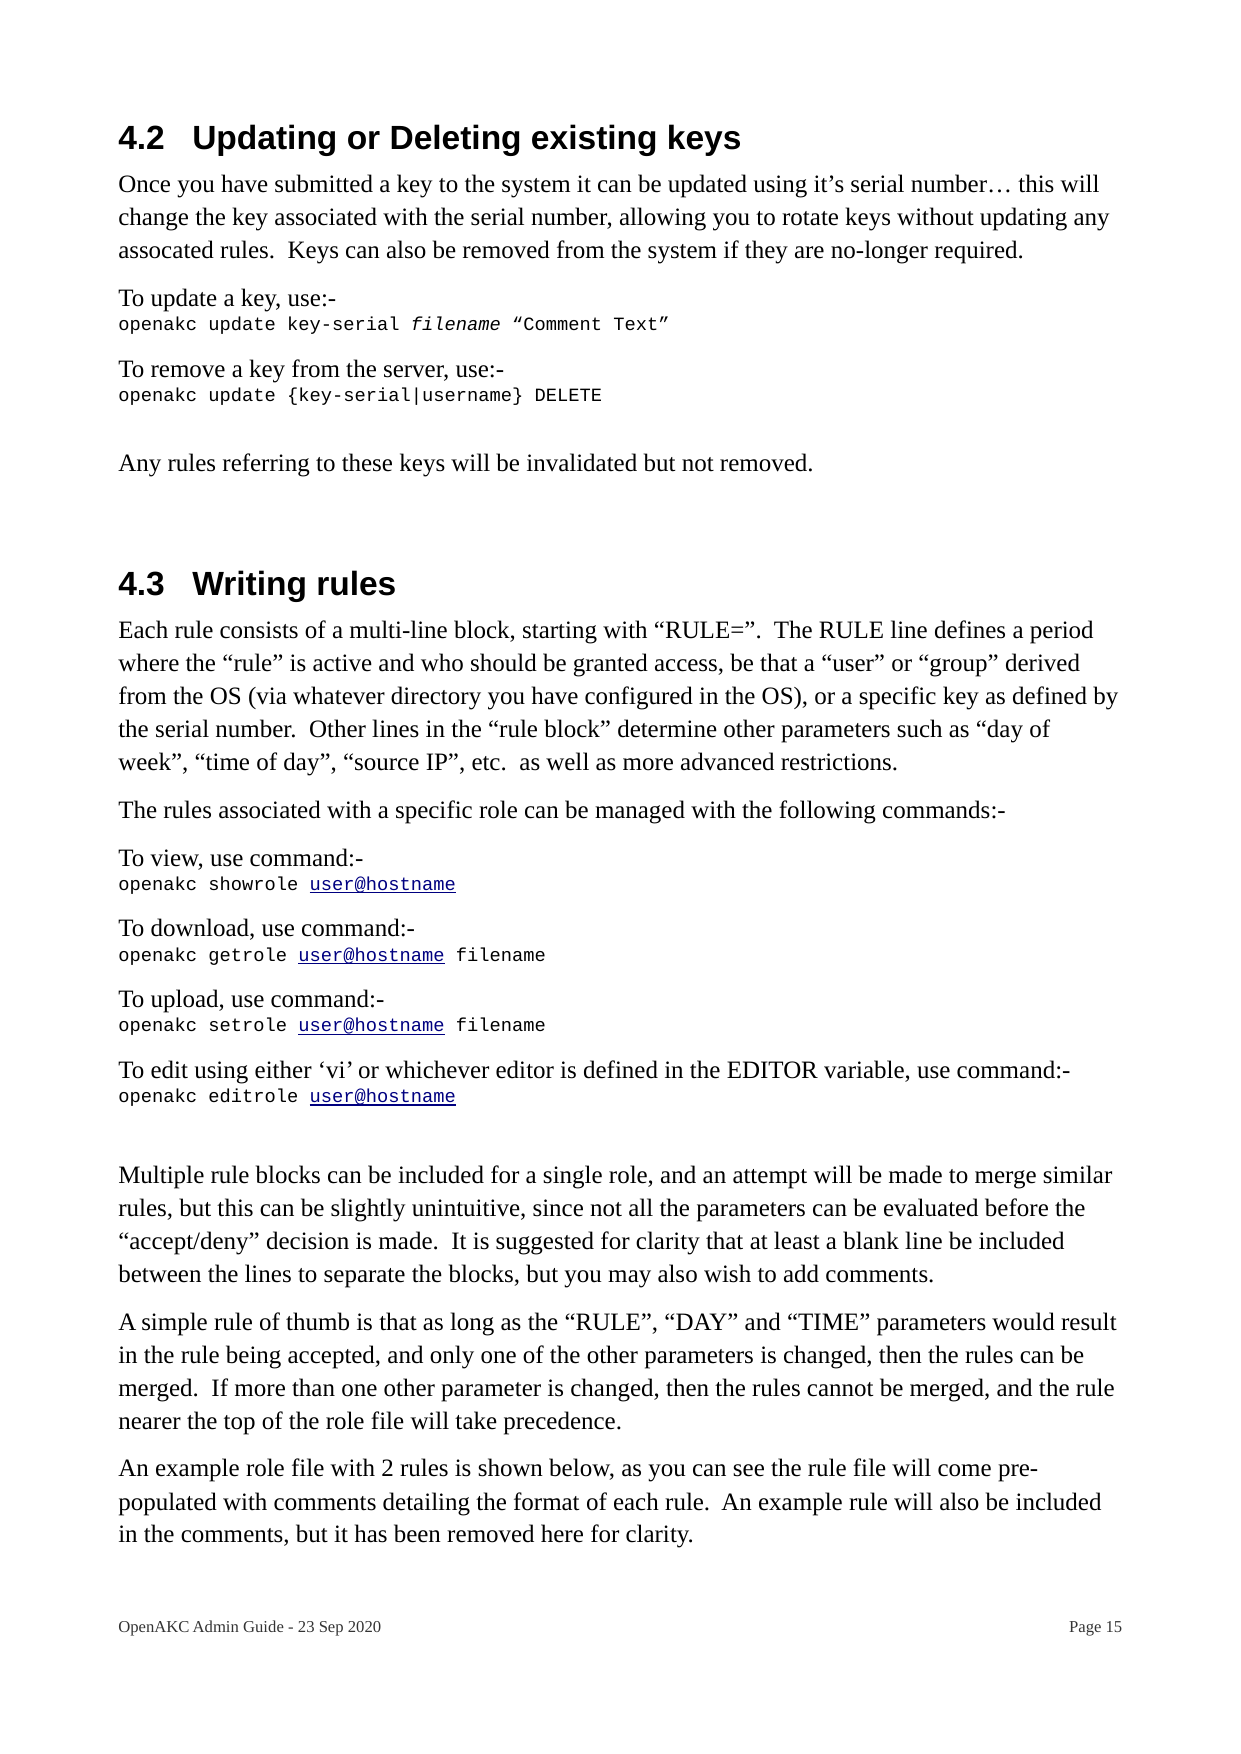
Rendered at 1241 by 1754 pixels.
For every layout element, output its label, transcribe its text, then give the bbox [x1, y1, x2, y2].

text Any rules referring to these keys will be invalidated but not removed. [118, 448, 1122, 477]
text Once you have submitted a key to the system it can be updated using it’s serial number… this will change the key associated with the serial number, allowing you to rotate keys without updating any assocated rules. Keys can also be removed from the system if they are no-longer required. [118, 169, 1122, 264]
text To remove a key from the server, use:- openakc update {key-serial|username} DELETE [118, 354, 1122, 407]
text To view, use command:- openakc showrole user@hostname [118, 843, 1122, 896]
text A simple rule of thumb is that as long as the “RULE”, “DAY” and “TIME” parameters would result in the rule being accepted, and only one of the other parameters is changed, then the rules can be merged. If more than one other parameter is changed, then the rules cannot be merged, and the rule nearer the top of the role file will take precedence. [118, 1307, 1122, 1435]
text Multiple rule blocks can be included for a single role, and an attempt will be made to merge similar rules, but this can be slightly unintuitive, since not all the parameters can be evaluated before the “accept/deny” decision is made. It is suggested for clarity that at least a blank line be included between the lines to separate the blocks, but you may also wish to add comments. [118, 1160, 1122, 1288]
text The rules associated with a specific role can be managed with the following commands:- [118, 795, 1122, 824]
text To upload, use command:- openakc setrole user@hostname filename [118, 984, 1122, 1037]
text To update a key, use:- openakc update key-serial filename “Comment Text” [118, 283, 1122, 336]
text To download, use command:- openakc getrole user@hostname filename [118, 913, 1122, 967]
text An example role file with 2 rules is shown below, as you can see the rule file will come pre-populated with comments detailing the format of each rule. An example rule will also be included in the comments, but it has been removed here for clarity. [118, 1453, 1122, 1548]
subtitle 4.3 Writing rules [118, 564, 1122, 603]
text To edit using either ‘vi’ or whichever editor is defined in the EDITOR variable, use command:- openakc editrole user@hostname [118, 1055, 1122, 1141]
text Each rule consists of a multi-line block, starting with “RULE=”. The RULE line defines a period where the “rule” is active and who should be granted access, be that a “user” or “group” derived from the OS (via whatever directory you have configured in the OS), or a specific key as defined by the serial number. Other lines in the “rule block” determine other parameters such as “day of week”, “time of day”, “source IP”, etc. as well as more advanced restrictions. [118, 615, 1122, 776]
subtitle 4.2 Updating or Deleting existing keys [118, 118, 1122, 157]
